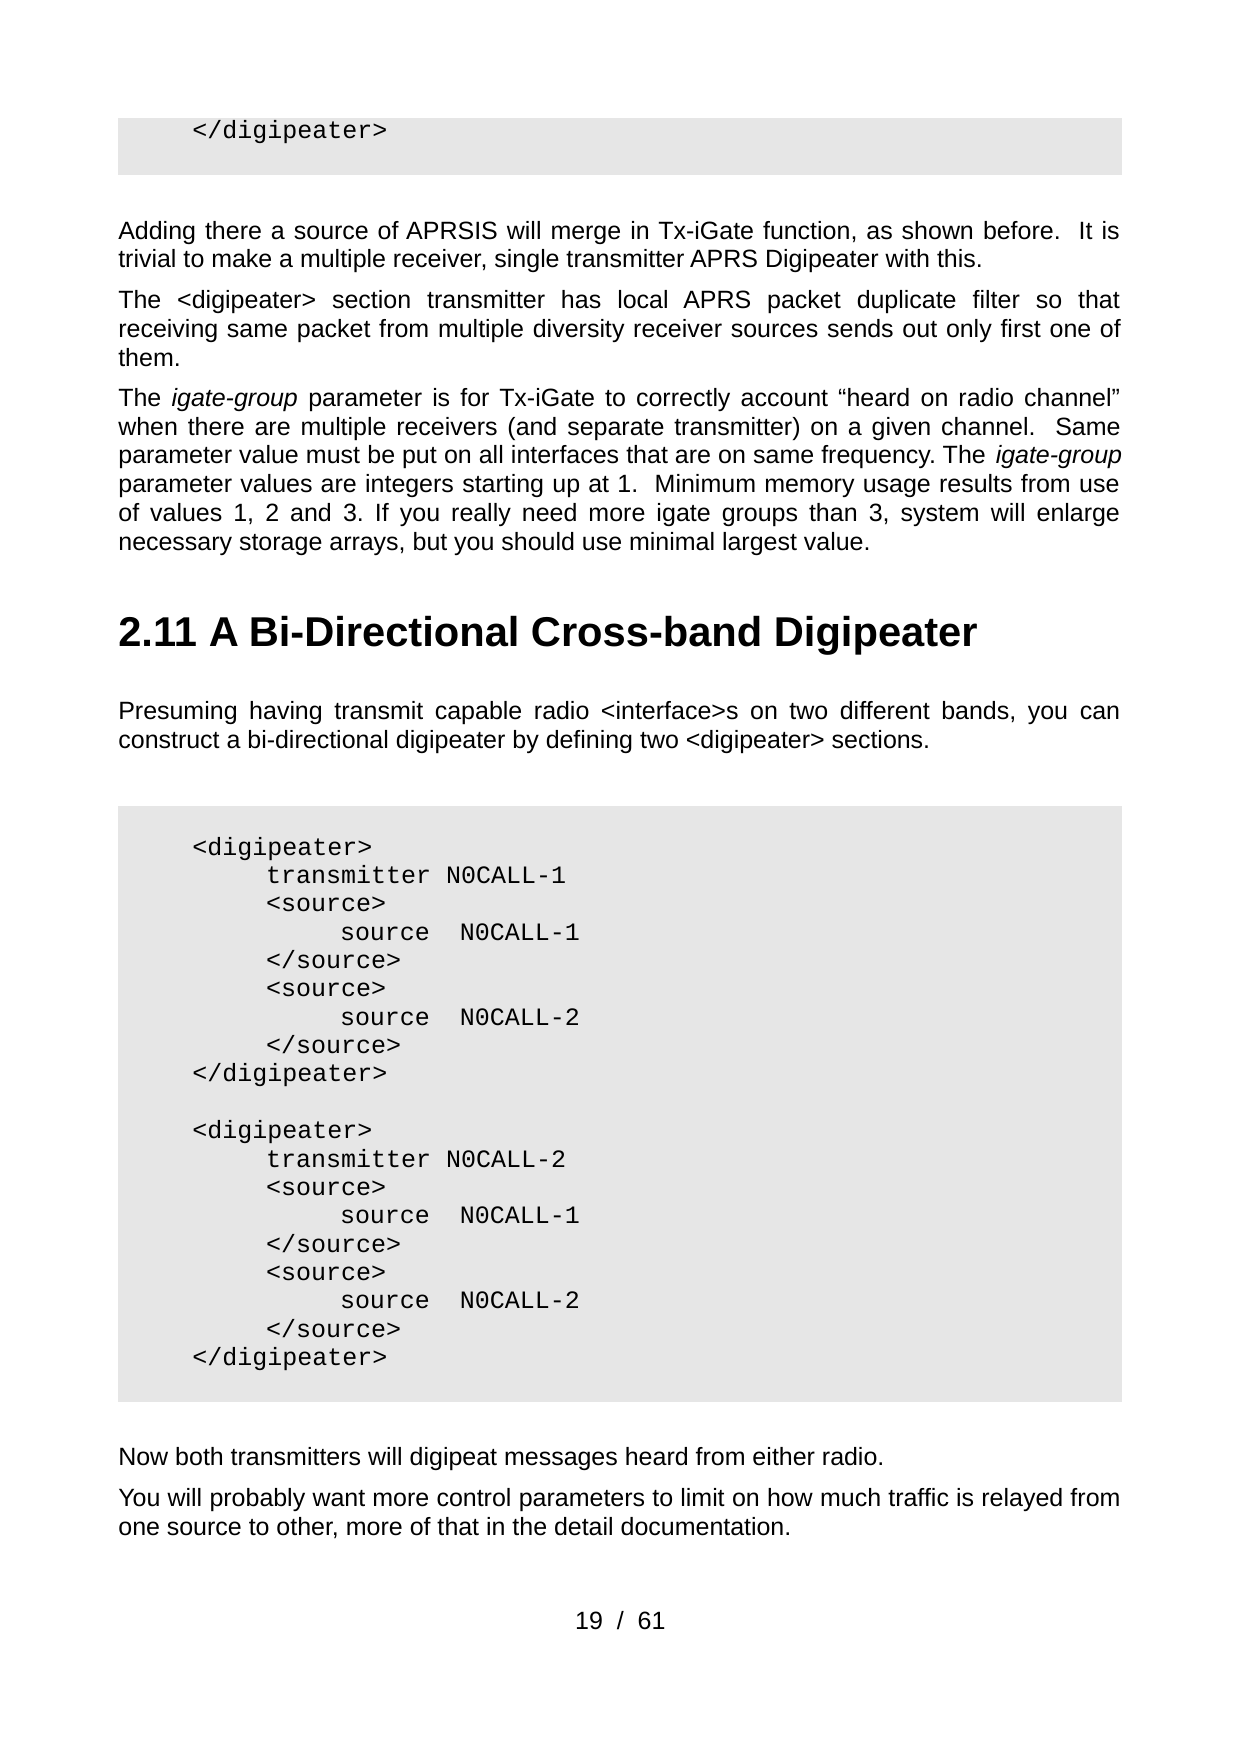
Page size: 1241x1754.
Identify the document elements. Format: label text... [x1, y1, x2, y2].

text transmitter N0CALL-2 [118, 1146, 1122, 1175]
text <digipeater> [118, 1118, 1122, 1146]
text </digipeater> [118, 1061, 1122, 1089]
text source N0CALL-1 [118, 1203, 1122, 1231]
text source N0CALL-2 [118, 1004, 1122, 1033]
text <source> [118, 976, 1122, 1004]
text <source> [118, 1260, 1122, 1288]
text <digipeater> [118, 834, 1122, 863]
text The <digipeater> section transmitter has local APRS packet duplicate filter so that receiving same packet from multiple diversity receiver sources sends out only first one of them. [118, 285, 1122, 371]
text Adding there a source of APRSIS will merge in Tx-iGate function, as shown before. It is trivial to make a multiple receiver, single transmitter APRS Digipeater with this. [118, 216, 1122, 273]
text </source> [118, 948, 1122, 976]
text transmitter N0CALL-1 [118, 863, 1122, 891]
text </source> [118, 1033, 1122, 1061]
text You will probably want more control parameters to limit on how much traffic is relayed from one source to other, more of that in the detail documentation. [118, 1483, 1122, 1540]
text </source> [118, 1231, 1122, 1260]
text <source> [118, 1175, 1122, 1203]
text source N0CALL-2 [118, 1288, 1122, 1316]
text </source> [118, 1316, 1122, 1345]
text The igate-group parameter is for Tx-iGate to correctly account “heard on radio channel” when there are multiple receivers (and separate transmitter) on a given channel. Same parameter value must be put on all interfaces that are on same frequency. The igate-group parameter values are integers starting up at 1. Minimum memory usage results from use of values 1, 2 and 3. If you really need more igate groups than 3, system will enlarge necessary storage arrays, but you should use minimal largest value. [118, 383, 1122, 556]
text </digipeater> [118, 1345, 1122, 1373]
subtitle A Bi-Directional Cross-band Digipeater [118, 608, 1122, 656]
text </digipeater> [118, 118, 1122, 146]
text Now both transmitters will digipeat messages heard from either radio. [118, 1442, 1122, 1471]
text <source> [118, 891, 1122, 919]
text Presuming having transmit capable radio <interface>s on two different bands, you can construct a bi-directional digipeater by defining two <digipeater> sections. [118, 696, 1122, 754]
text source N0CALL-1 [118, 919, 1122, 948]
